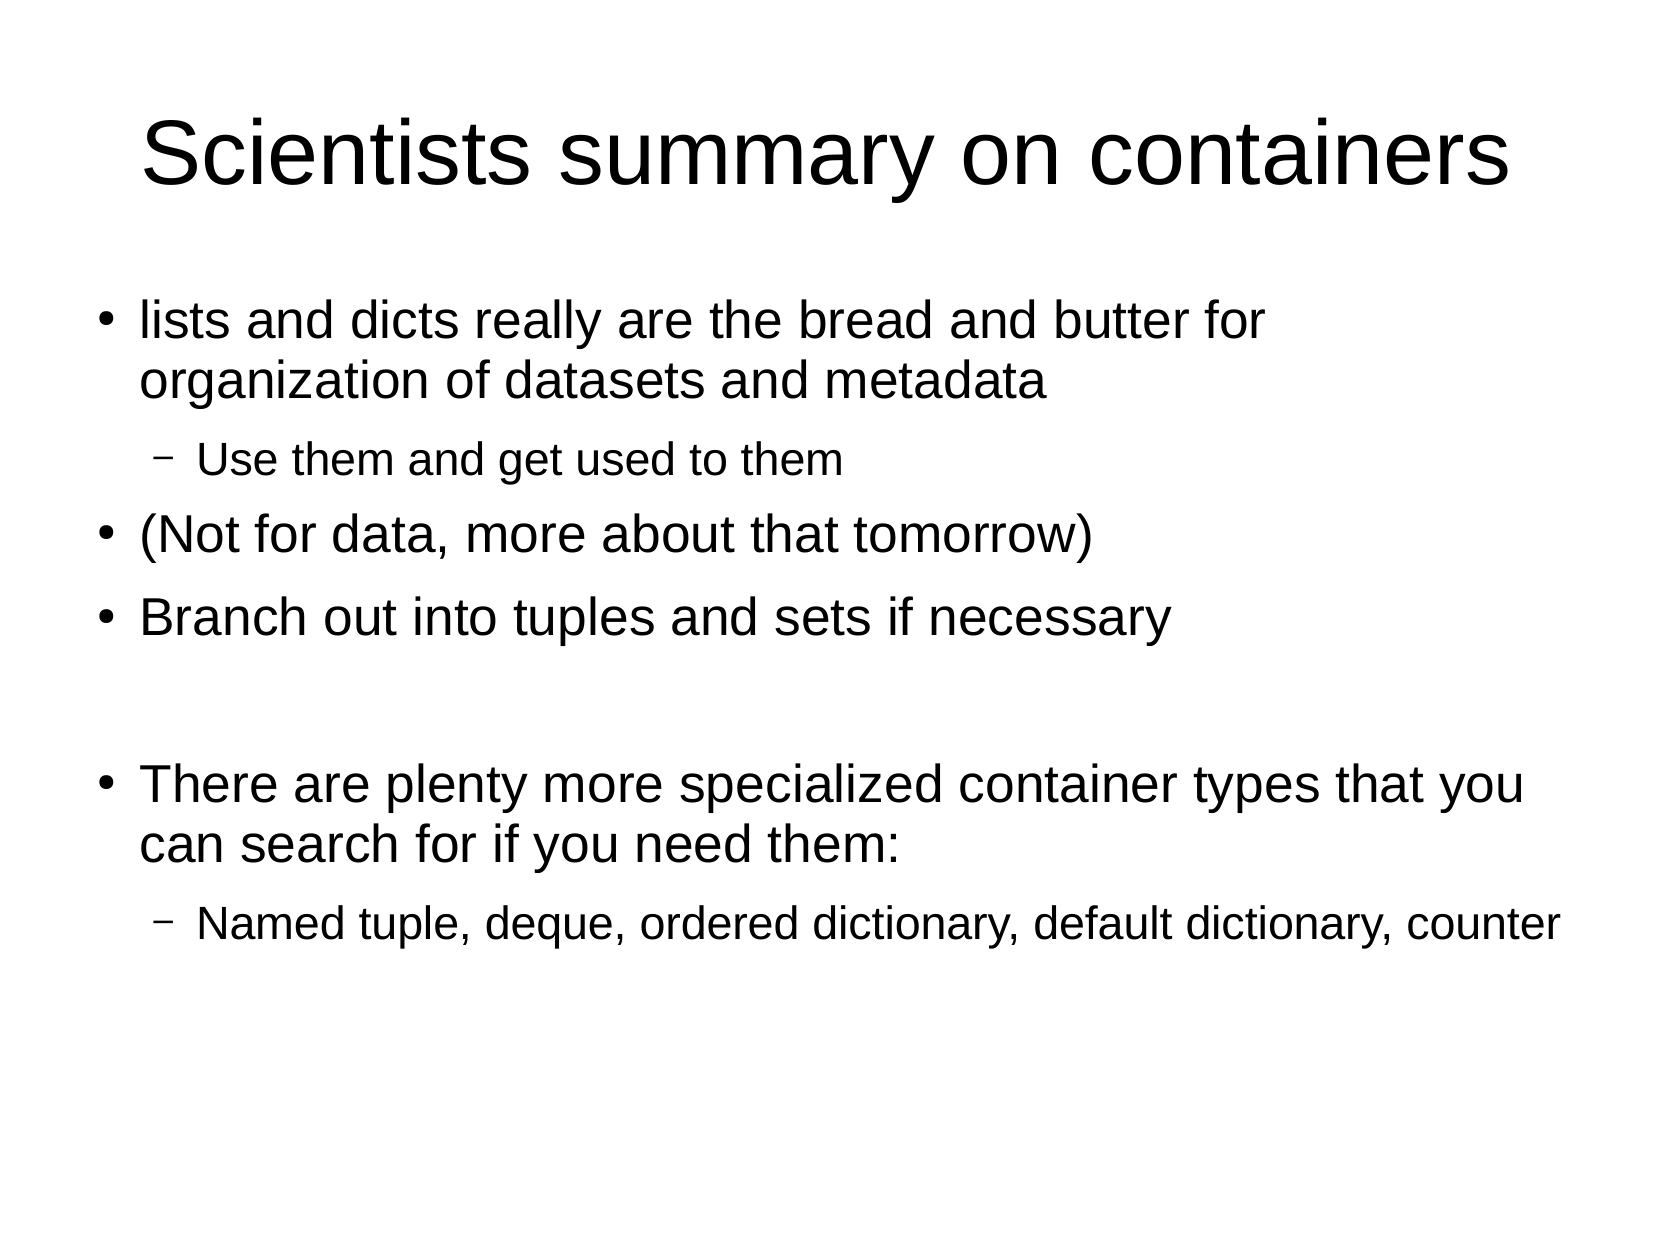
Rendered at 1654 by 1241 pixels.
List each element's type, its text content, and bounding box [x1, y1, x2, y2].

list lists and dicts really are the bread and butter for organization of datasets and metadata Use them and get used to them (Not for data, more about that tomorrow) Branch out into tuples and sets if necessary There are plenty more specialized container types that you can search for if you need them: Named tuple, deque, ordered dictionary, default dictionary, counter [82, 290, 1571, 1010]
title Scientists summary on containers [82, 49, 1571, 257]
